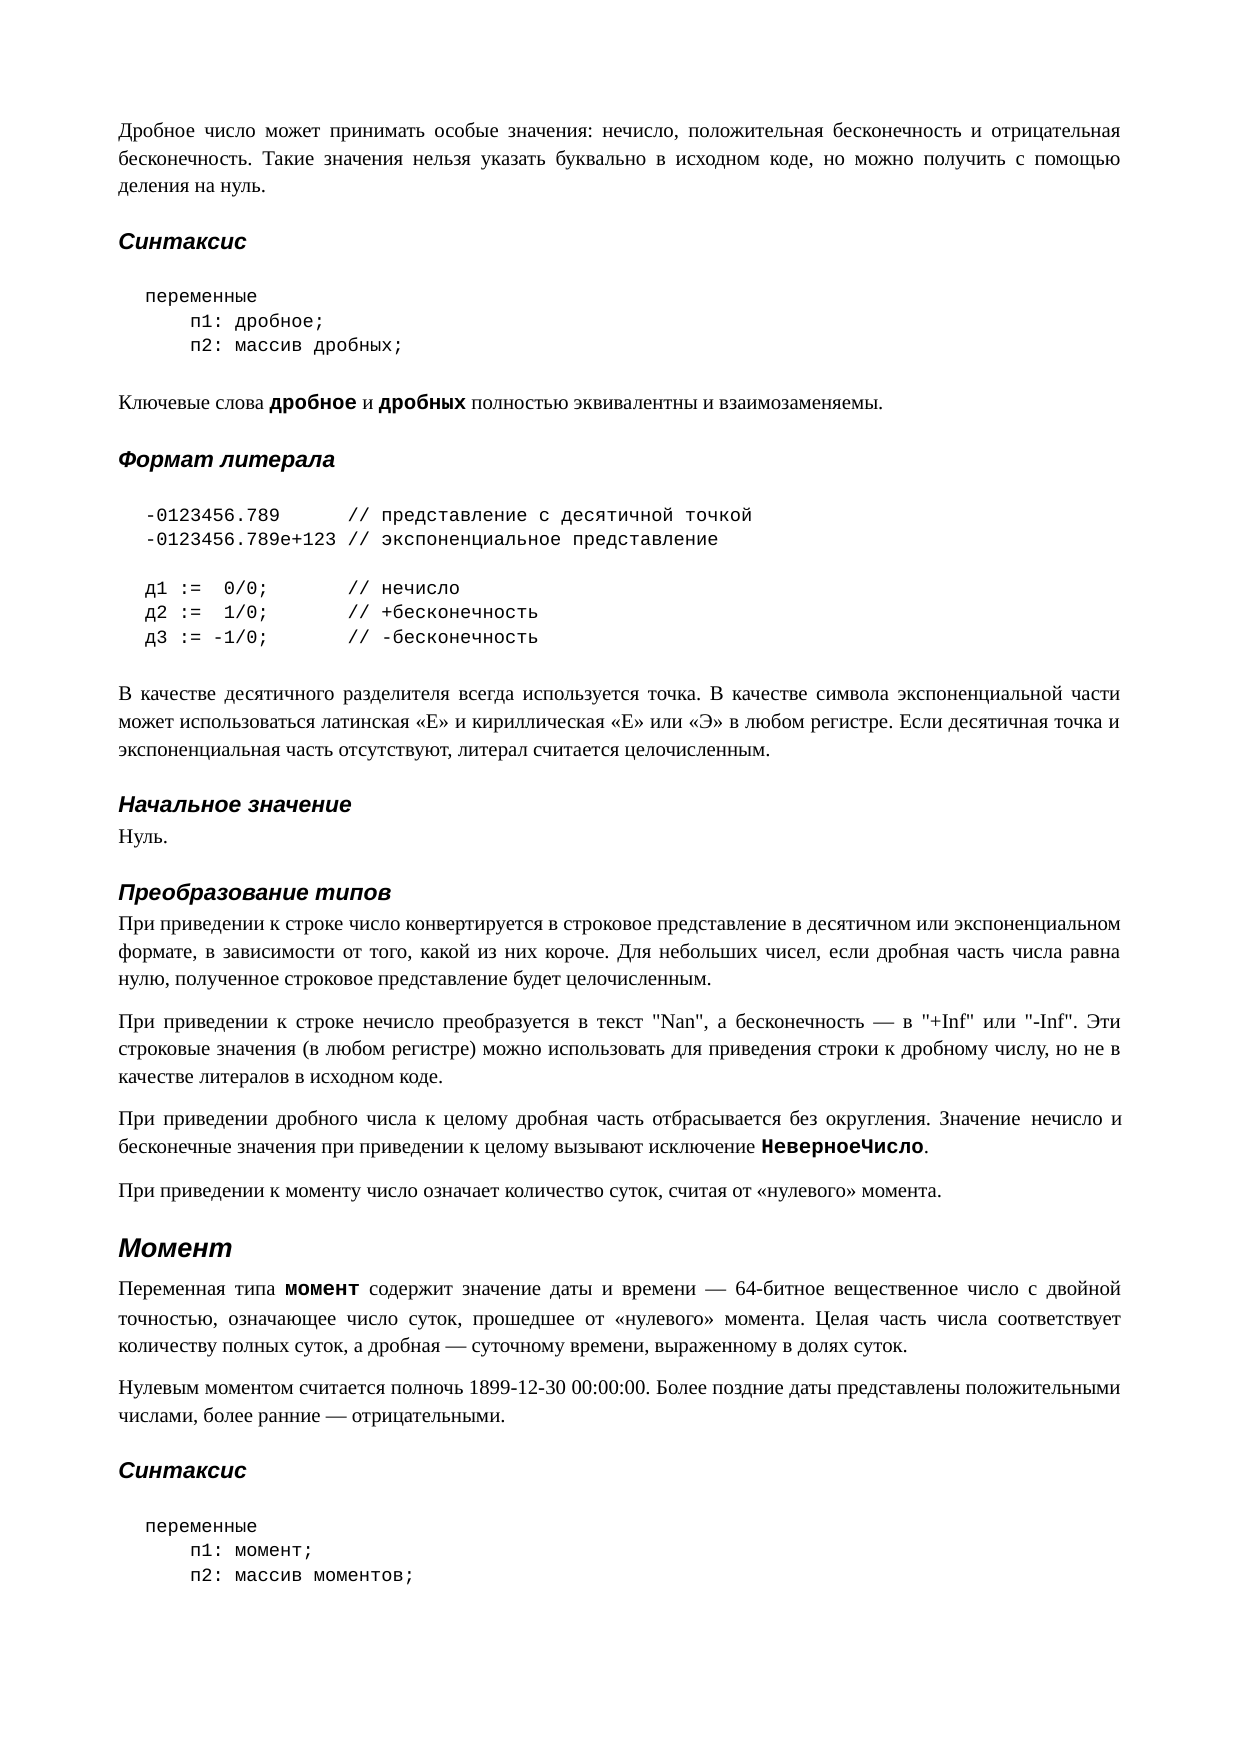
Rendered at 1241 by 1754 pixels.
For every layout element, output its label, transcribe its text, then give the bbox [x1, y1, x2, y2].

subtitle Синтаксис [118, 1457, 1122, 1484]
subtitle Формат литерала [118, 446, 1122, 473]
text Ключевые слова дробное и дробных полностью эквивалентны и взаимозаменяемы. [118, 390, 1122, 416]
text переменные п1: момент; п2: массив моментов; [136, 1508, 1104, 1596]
text При приведении к строке число конвертируется в строковое представление в десятичном или экспоненциальном формате, в зависимости от того, какой из них короче. Для небольших чисел, если дробная часть числа равна нулю, полученное строковое представление будет целочисленным. [118, 911, 1122, 990]
text д3 := -1/0; // -бесконечность [136, 619, 1104, 658]
text переменные п1: дробное; п2: массив дробных; [136, 278, 1104, 366]
text Переменная типа момент содержит значение даты и времени — 64-битное вещественное число с двойной точностью, означающее число суток, прошедшее от «нулевого» момента. Целая часть числа соответствует количеству полных суток, а дробная — суточному времени, выраженному в долях суток. [118, 1276, 1122, 1357]
text При приведении дробного числа к целому дробная часть отбрасывается без округления. Значение нечисло и бесконечные значения при приведении к целому вызывают исключение НеверноеЧисло. [118, 1106, 1122, 1159]
text д2 := 1/0; // +бесконечность [136, 594, 1104, 619]
text -0123456.789 // представление с десятичной точкой [136, 497, 1104, 521]
text Дробное число может принимать особые значения: нечисло, положительная бесконечность и отрицательная бесконечность. Такие значения нельзя указать буквально в исходном коде, но можно получить с помощью деления на нуль. [118, 118, 1122, 197]
subtitle Преобразование типов [118, 878, 1122, 905]
subtitle Начальное значение [118, 791, 1122, 818]
subtitle Синтаксис [118, 228, 1122, 254]
subtitle Момент [118, 1232, 1122, 1264]
text Нуль. [118, 824, 1122, 848]
text д1 := 0/0; // нечисло [136, 570, 1104, 594]
text В качестве десятичного разделителя всегда используется точка. В качестве символа экспоненциальной части может использоваться латинская «E» и кириллическая «Е» или «Э» в любом регистре. Если десятичная точка и экспоненциальная часть отсутствуют, литерал считается целочисленным. [118, 681, 1122, 761]
text При приведении к строке нечисло преобразуется в текст "Nan", а бесконечность — в "+Inf" или "-Inf". Эти строковые значения (в любом регистре) можно использовать для приведения строки к дробному числу, но не в качестве литералов в исходном коде. [118, 1008, 1122, 1088]
text При приведении к моменту число означает количество суток, считая от «нулевого» момента. [118, 1178, 1122, 1202]
text -0123456.789е+123 // экспоненциальное представление [136, 521, 1104, 551]
text Нулевым моментом считается полночь 1899-12-30 00:00:00. Более поздние даты представлены положительными числами, более ранние — отрицательными. [118, 1375, 1122, 1427]
